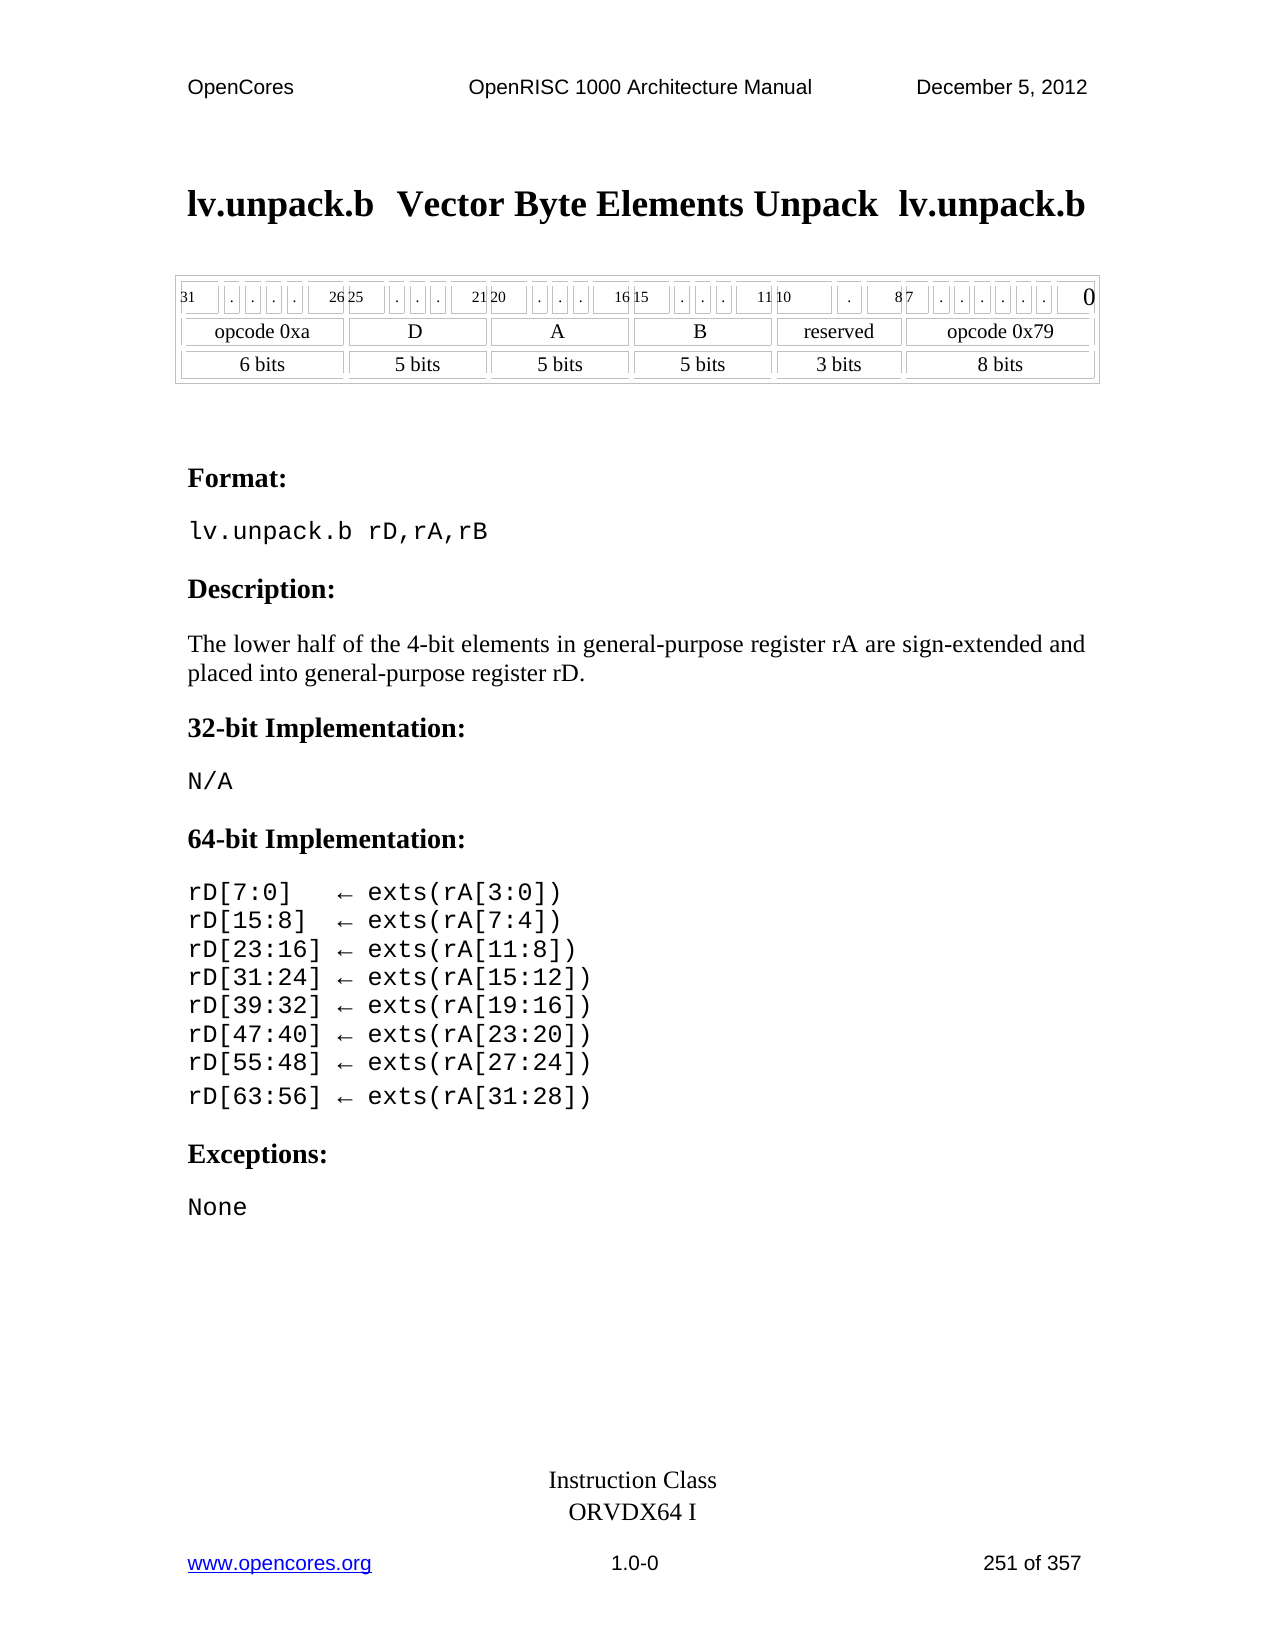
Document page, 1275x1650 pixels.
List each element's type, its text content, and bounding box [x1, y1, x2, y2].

text Exceptions: [187, 1137, 1087, 1169]
text 64-bit Implementation: [187, 822, 1087, 855]
text The lower half of the 4-bit elements in general-purpose register rA are sign-extended and placed into general-purpose register rD. [187, 629, 1087, 687]
text rD[7:0] ← exts(rA[3:0]) rD[15:8] ← exts(rA[7:4]) rD[23:16] ← exts(rA[11:8]) rD[31:24] ← exts(rA[15:12]) rD[39:32] ← exts(rA[19:16]) rD[47:40] ← exts(rA[23:20]) rD[55:48] ← exts(rA[27:24]) rD[63:56] ← exts(rA[31:28]) [187, 880, 1087, 1112]
text None [187, 1194, 1087, 1223]
text 32-bit Implementation: [187, 712, 1087, 744]
text N/A [187, 769, 1087, 797]
text Format: [187, 461, 1087, 493]
text lv.unpack.b rD,rA,rB [187, 518, 1087, 547]
text Description: [187, 572, 1087, 604]
